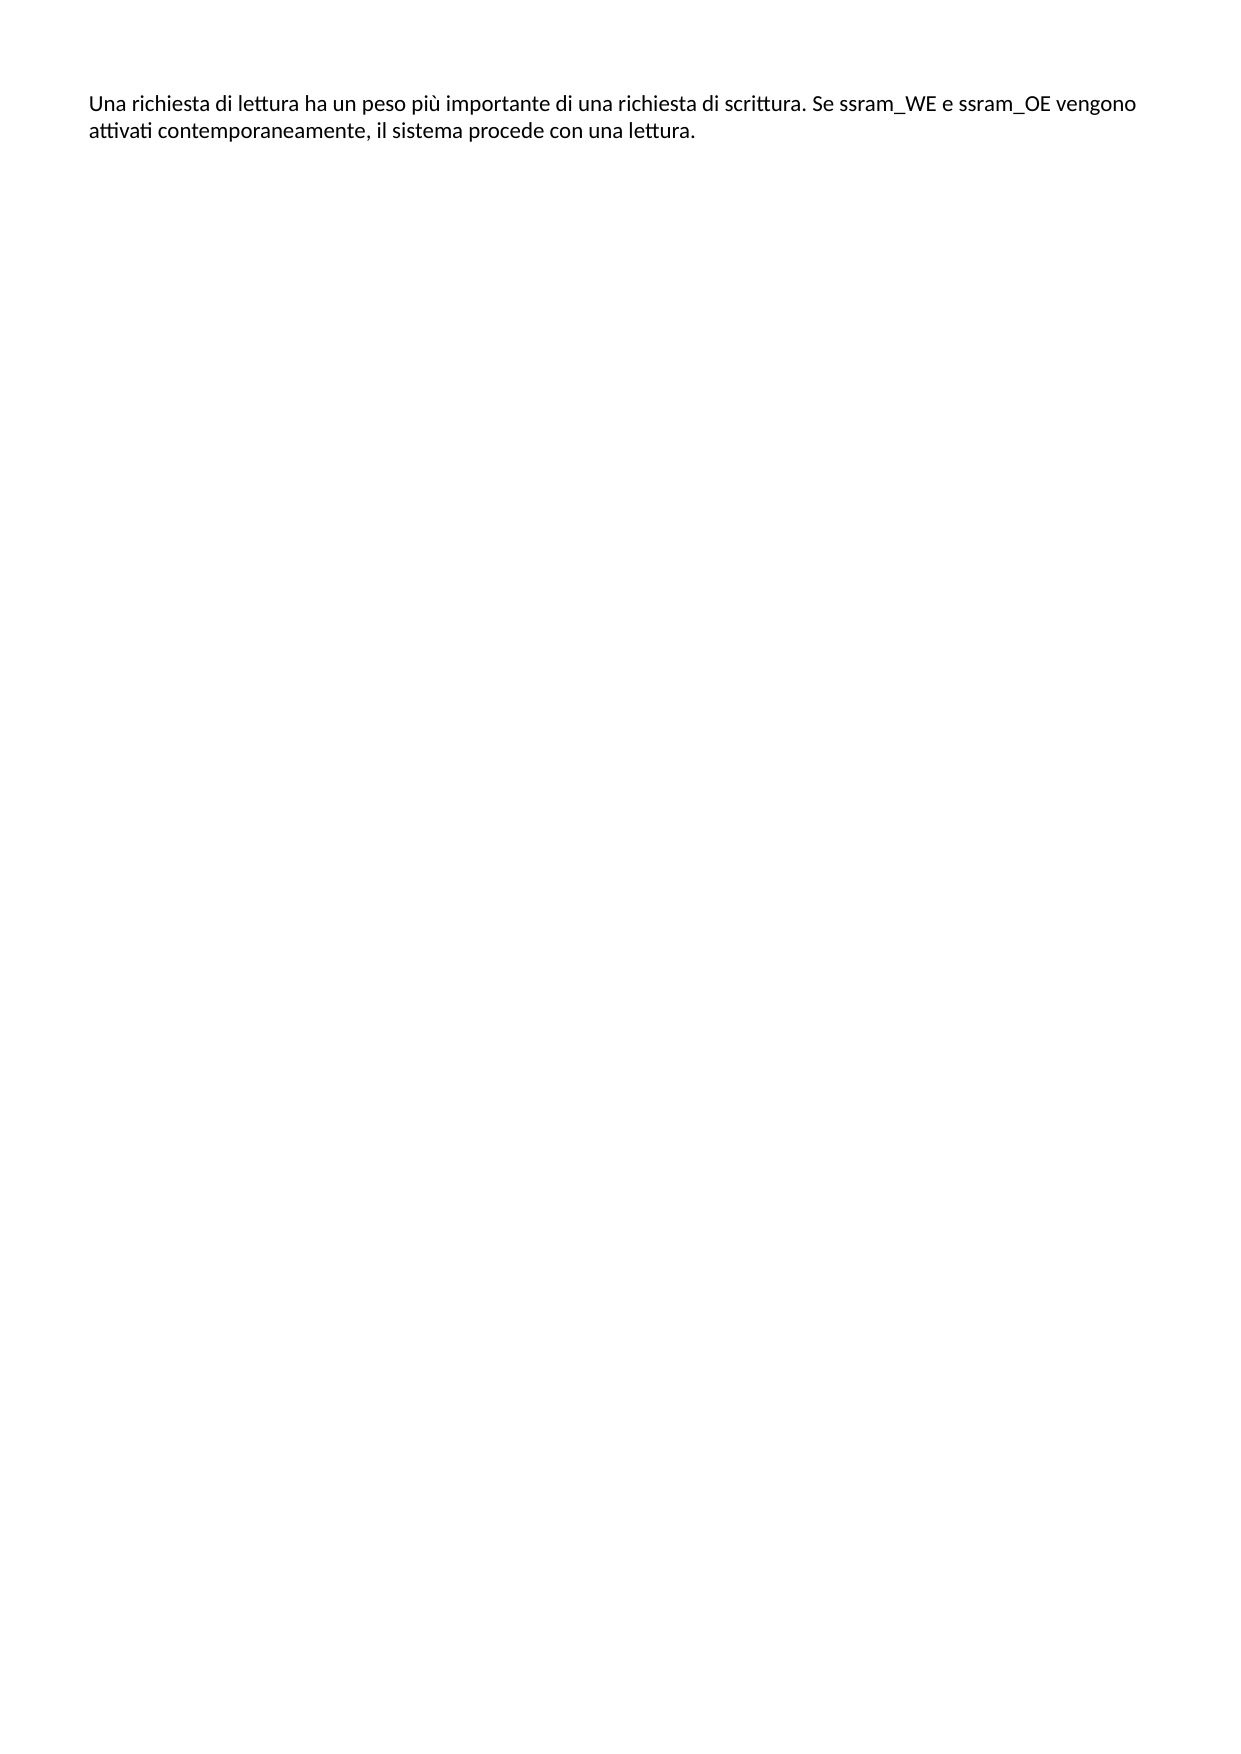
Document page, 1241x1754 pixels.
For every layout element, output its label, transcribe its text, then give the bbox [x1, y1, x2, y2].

text Una richiesta di lettura ha un peso più importante di una richiesta di scrittura. Se ssram_WE e ssram_OE vengono attivati contemporaneamente, il sistema procede con una lettura. [89, 89, 1152, 145]
